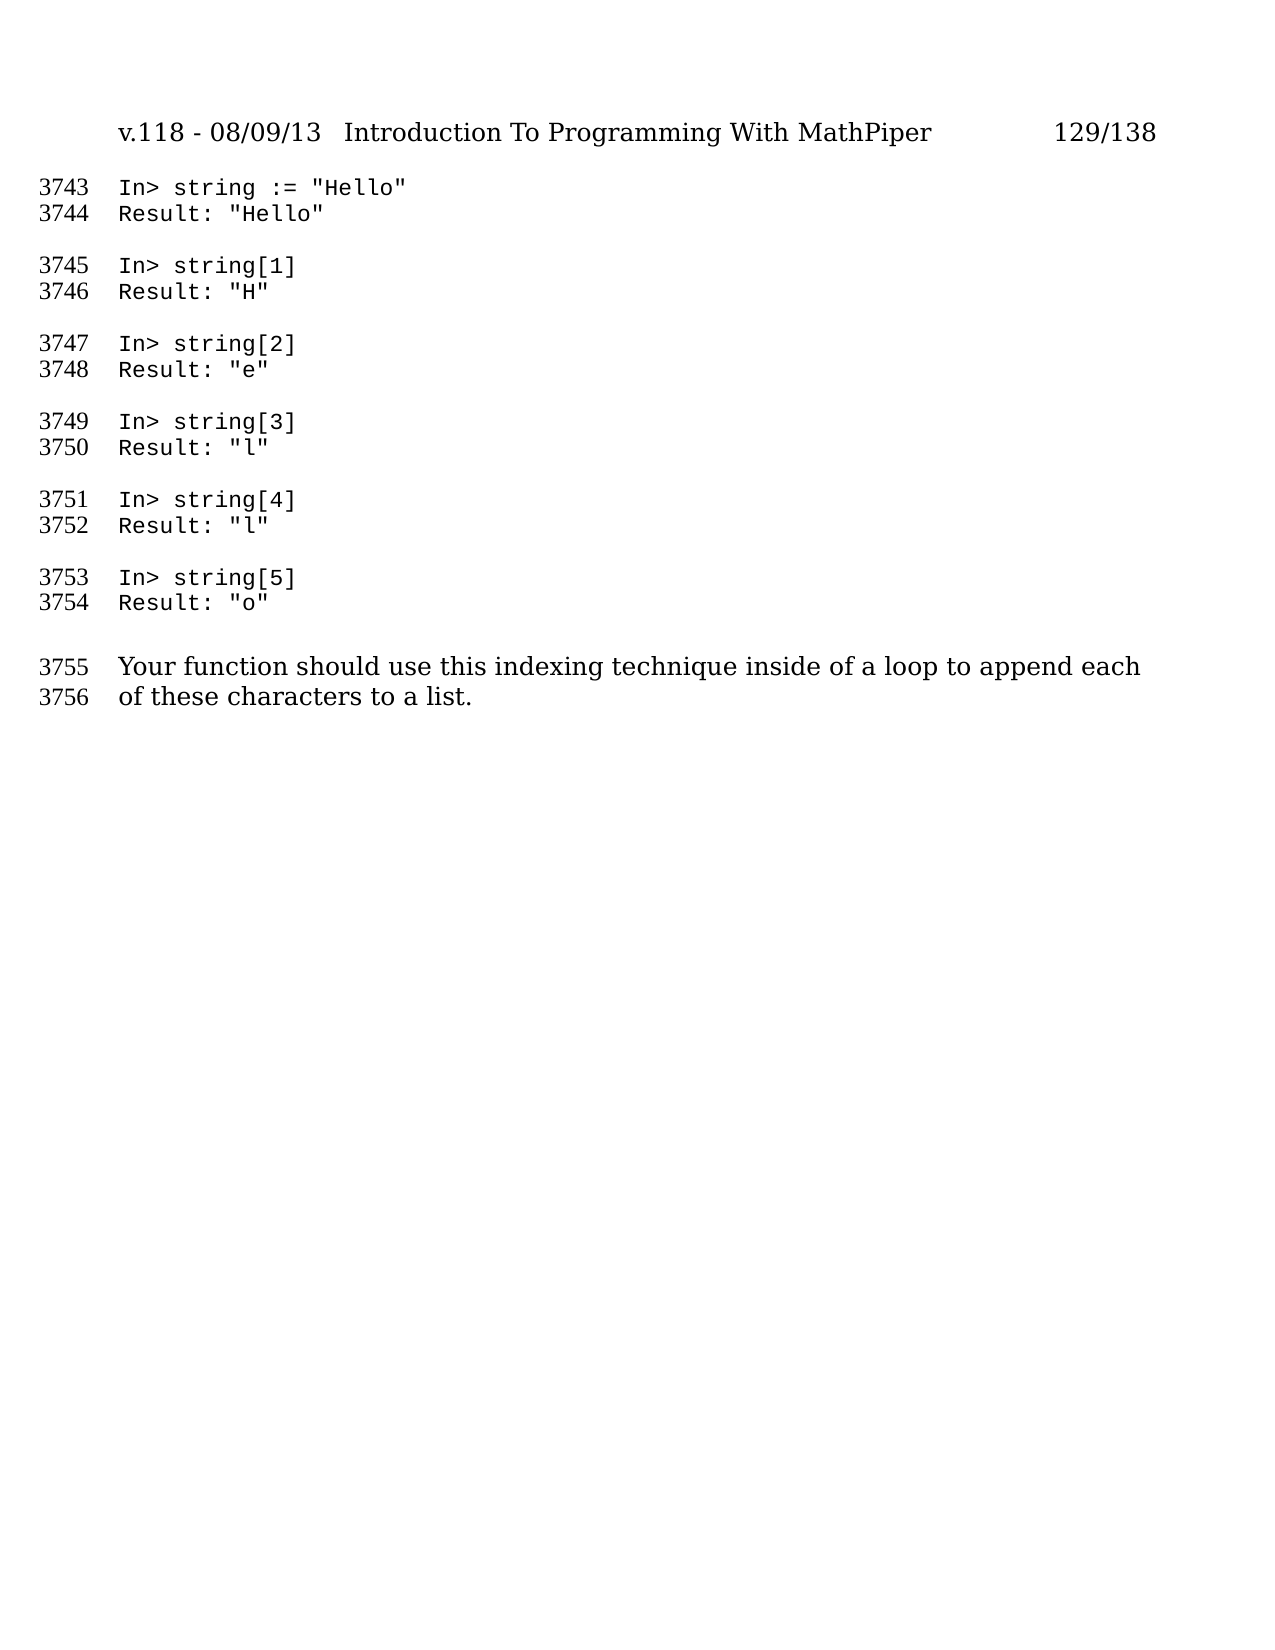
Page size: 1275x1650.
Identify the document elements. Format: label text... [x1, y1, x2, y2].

text In> string := "Hello" [118, 177, 1157, 203]
text Result: "l" [118, 436, 1157, 462]
text In> string[2] [118, 332, 1157, 358]
text Your function should use this indexing technique inside of a loop to append each of these characters to a list. [118, 653, 1157, 711]
text Result: "e" [118, 358, 1157, 384]
text In> string[5] [118, 566, 1157, 592]
text In> string[3] [118, 410, 1157, 436]
text Result: "o" [118, 592, 1157, 618]
text Result: "H" [118, 281, 1157, 306]
text Result: "Hello" [118, 203, 1157, 229]
text In> string[4] [118, 488, 1157, 514]
text Result: "l" [118, 514, 1157, 540]
text In> string[1] [118, 254, 1157, 281]
